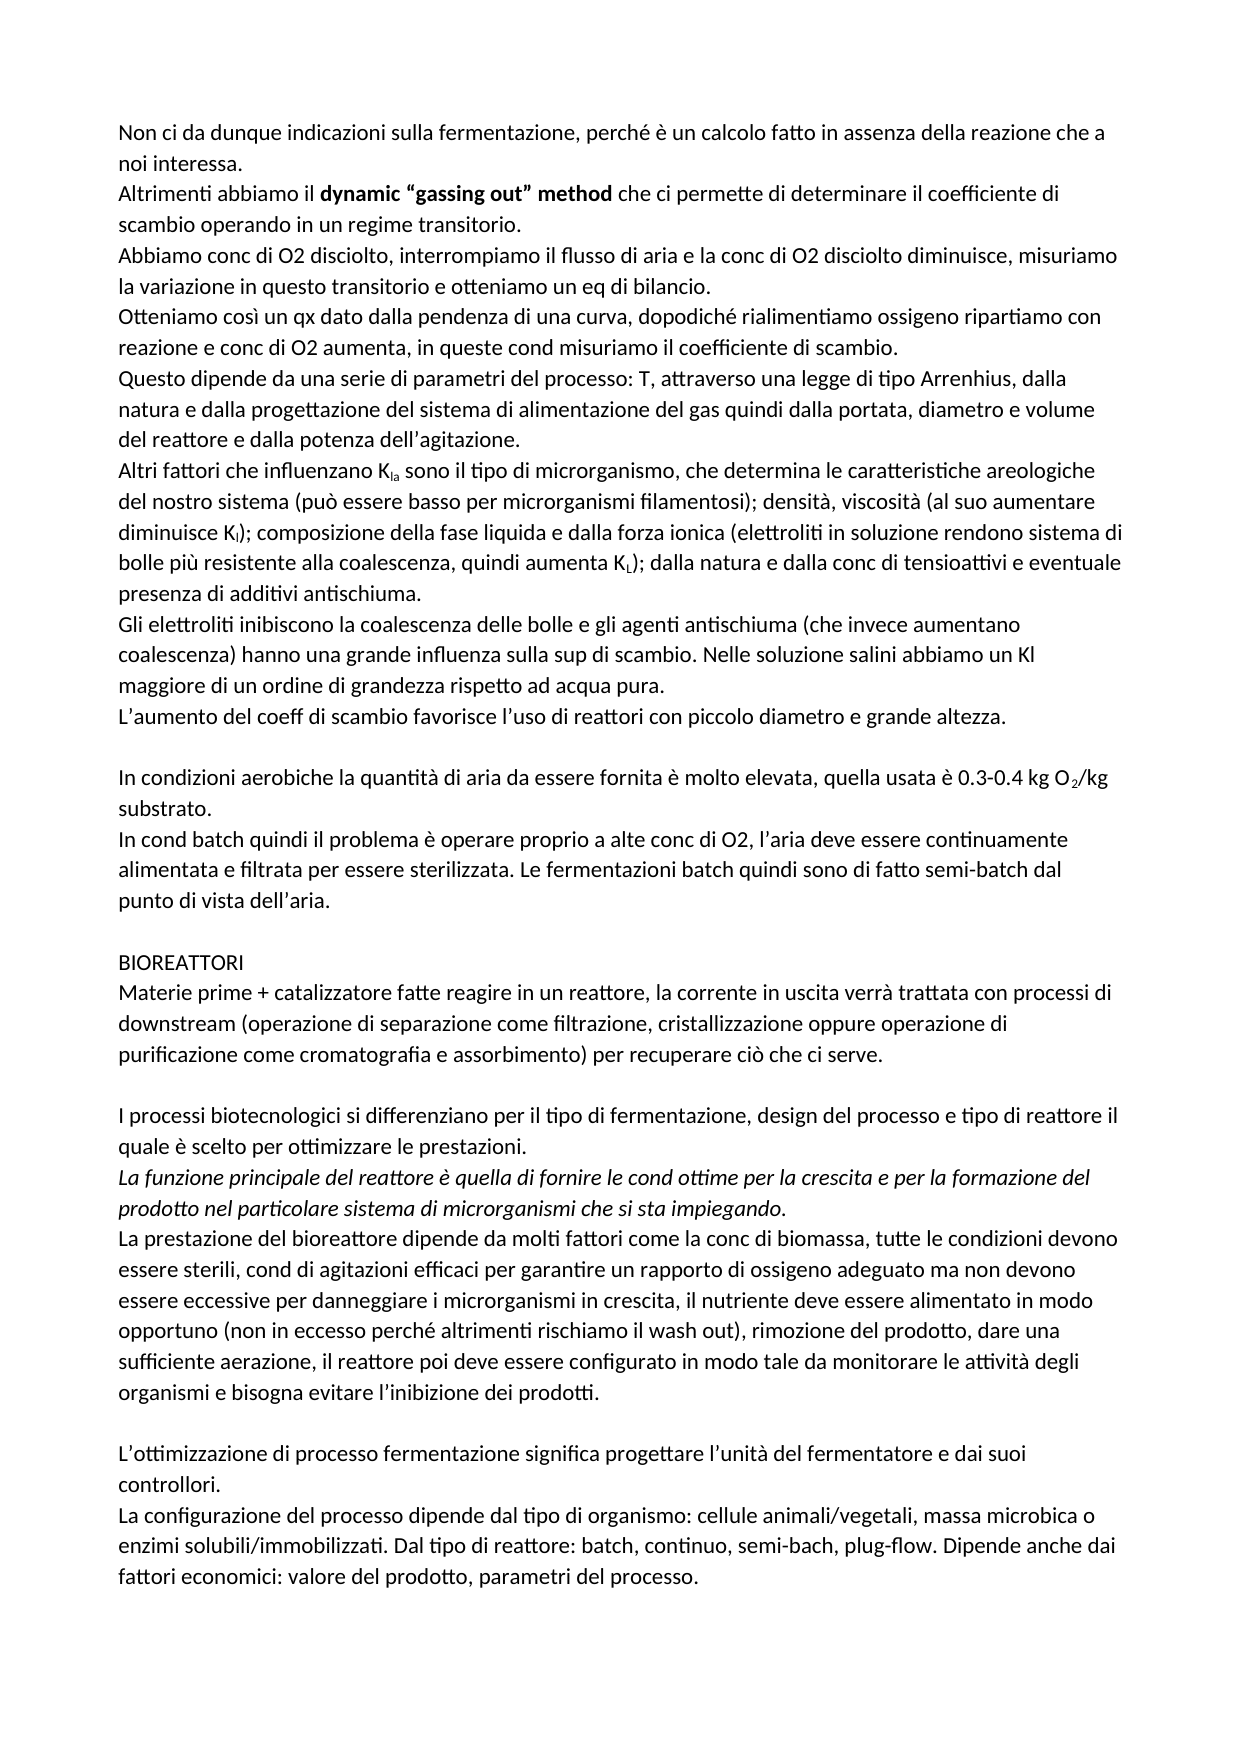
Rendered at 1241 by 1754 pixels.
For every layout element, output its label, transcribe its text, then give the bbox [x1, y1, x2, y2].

text Non ci da dunque indicazioni sulla fermentazione, perché è un calcolo fatto in assenza della reazione che a noi interessa. Altrimenti abbiamo il dynamic “gassing out” method che ci permette di determinare il coefficiente di scambio operando in un regime transitorio. Abbiamo conc di O2 disciolto, interrompiamo il flusso di aria e la conc di O2 disciolto diminuisce, misuriamo la variazione in questo transitorio e otteniamo un eq di bilancio. Otteniamo così un qx dato dalla pendenza di una curva, dopodiché rialimentiamo ossigeno ripartiamo con reazione e conc di O2 aumenta, in queste cond misuriamo il coefficiente di scambio. Questo dipende da una serie di parametri del processo: T, attraverso una legge di tipo Arrenhius, dalla natura e dalla progettazione del sistema di alimentazione del gas quindi dalla portata, diametro e volume del reattore e dalla potenza dell’agitazione. Altri fattori che influenzano Kla sono il tipo di microrganismo, che determina le caratteristiche areologiche del nostro sistema (può essere basso per microrganismi filamentosi); densità, viscosità (al suo aumentare diminuisce Kl); composizione della fase liquida e dalla forza ionica (elettroliti in soluzione rendono sistema di bolle più resistente alla coalescenza, quindi aumenta KL); dalla natura e dalla conc di tensioattivi e eventuale presenza di additivi antischiuma. Gli elettroliti inibiscono la coalescenza delle bolle e gli agenti antischiuma (che invece aumentano coalescenza) hanno una grande influenza sulla sup di scambio. Nelle soluzione salini abbiamo un Kl maggiore di un ordine di grandezza rispetto ad acqua pura. L’aumento del coeff di scambio favorisce l’uso di reattori con piccolo diametro e grande altezza. In condizioni aerobiche la quantità di aria da essere fornita è molto elevata, quella usata è 0.3-0.4 kg O2/kg substrato. In cond batch quindi il problema è operare proprio a alte conc di O2, l’aria deve essere continuamente alimentata e filtrata per essere sterilizzata. Le fermentazioni batch quindi sono di fatto semi-batch dal punto di vista dell’aria. BIOREATTORI Materie prime + catalizzatore fatte reagire in un reattore, la corrente in uscita verrà trattata con processi di downstream (operazione di separazione come filtrazione, cristallizzazione oppure operazione di purificazione come cromatografia e assorbimento) per recuperare ciò che ci serve. I processi biotecnologici si differenziano per il tipo di fermentazione, design del processo e tipo di reattore il quale è scelto per ottimizzare le prestazioni. La funzione principale del reattore è quella di fornire le cond ottime per la crescita e per la formazione del prodotto nel particolare sistema di microrganismi che si sta impiegando. La prestazione del bioreattore dipende da molti fattori come la conc di biomassa, tutte le condizioni devono essere sterili, cond di agitazioni efficaci per garantire un rapporto di ossigeno adeguato ma non devono essere eccessive per danneggiare i microrganismi in crescita, il nutriente deve essere alimentato in modo opportuno (non in eccesso perché altrimenti rischiamo il wash out), rimozione del prodotto, dare una sufficiente aerazione, il reattore poi deve essere configurato in modo tale da monitorare le attività degli organismi e bisogna evitare l’inibizione dei prodotti. [118, 118, 1124, 1406]
text L’ottimizzazione di processo fermentazione significa progettare l’unità del fermentatore e dai suoi controllori. La configurazione del processo dipende dal tipo di organismo: cellule animali/vegetali, massa microbica o enzimi solubili/immobilizzati. Dal tipo di reattore: batch, continuo, semi-bach, plug-flow. Dipende anche dai fattori economici: valore del prodotto, parametri del processo. [118, 1409, 1124, 1621]
